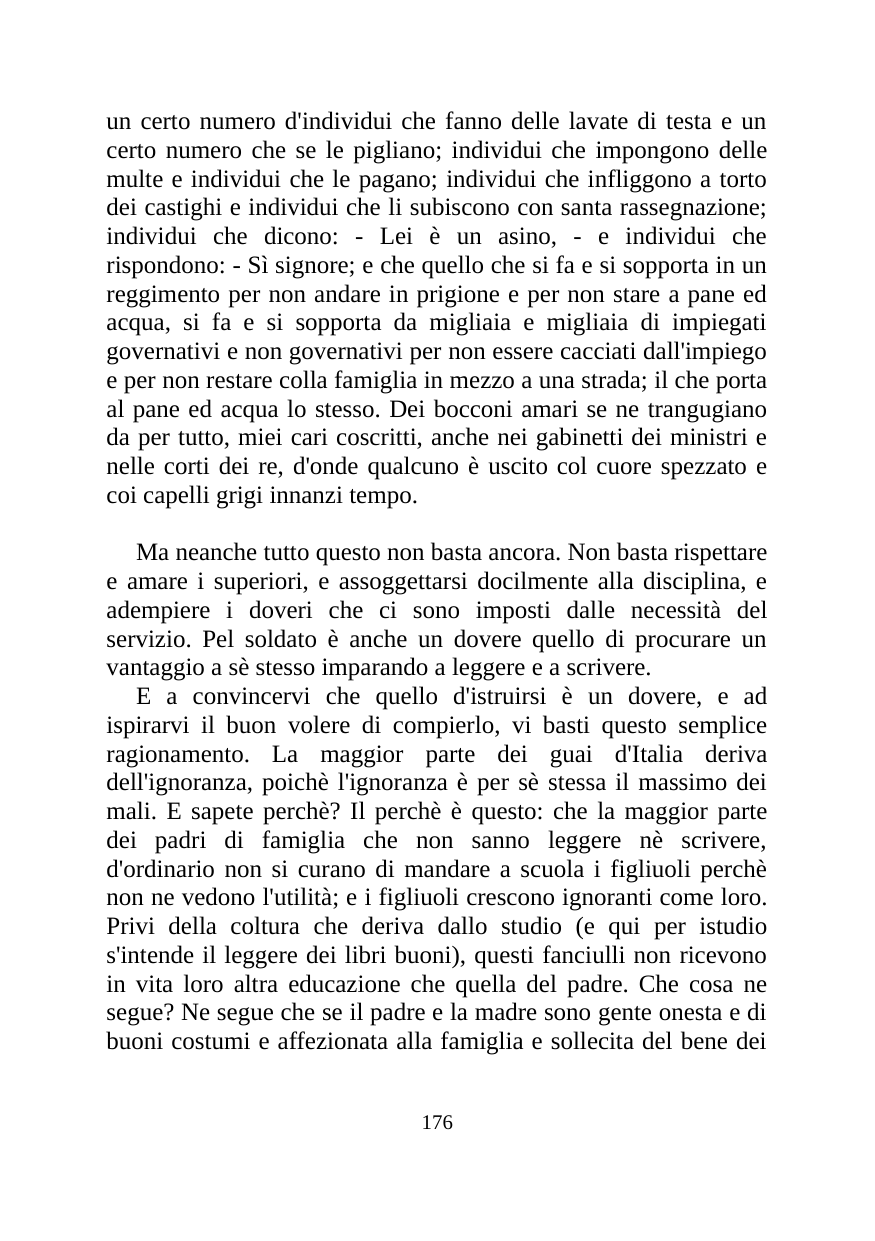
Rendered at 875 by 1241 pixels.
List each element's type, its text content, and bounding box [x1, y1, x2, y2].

text un certo numero d'individui che fanno delle lavate di testa e un certo numero che se le pigliano; individui che impongono delle multe e individui che le pagano; individui che infliggono a torto dei castighi e individui che li subiscono con santa rassegnazione; individui che dicono: - Lei è un asino, - e individui che rispondono: - Sì signore; e che quello che si fa e si sopporta in un reggimento per non andare in prigione e per non stare a pane ed acqua, si fa e si sopporta da migliaia e migliaia di impiegati governativi e non governativi per non essere cacciati dall'impiego e per non restare colla famiglia in mezzo a una strada; il che porta al pane ed acqua lo stesso. Dei bocconi amari se ne trangugiano da per tutto, miei cari coscritti, anche nei gabinetti dei ministri e nelle corti dei re, d'onde qualcuno è uscito col cuore spezzato e coi capelli grigi innanzi tempo. [106, 106, 768, 509]
text E a convincervi che quello d'istruirsi è un dovere, e ad ispirarvi il buon volere di compierlo, vi basti questo semplice ragionamento. La maggior parte dei guai d'Italia deriva dell'ignoranza, poichè l'ignoranza è per sè stessa il massimo dei mali. E sapete perchè? Il perchè è questo: che la maggior parte dei padri di famiglia che non sanno leggere nè scrivere, d'ordinario non si curano di mandare a scuola i figliuoli perchè non ne vedono l'utilità; e i figliuoli crescono ignoranti come loro. Privi della coltura che deriva dallo studio (e qui per istudio s'intende il leggere dei libri buoni), questi fanciulli non ricevono in vita loro altra educazione che quella del padre. Che cosa ne segue? Ne segue che se il padre e la madre sono gente onesta e di buoni costumi e affezionata alla famiglia e sollecita del bene dei [106, 681, 768, 1055]
text Ma neanche tutto questo non basta ancora. Non basta rispettare e amare i superiori, e assoggettarsi docilmente alla disciplina, e adempiere i doveri che ci sono imposti dalle necessità del servizio. Pel soldato è anche un dovere quello di procurare un vantaggio a sè stesso imparando a leggere e a scrivere. [106, 537, 768, 681]
